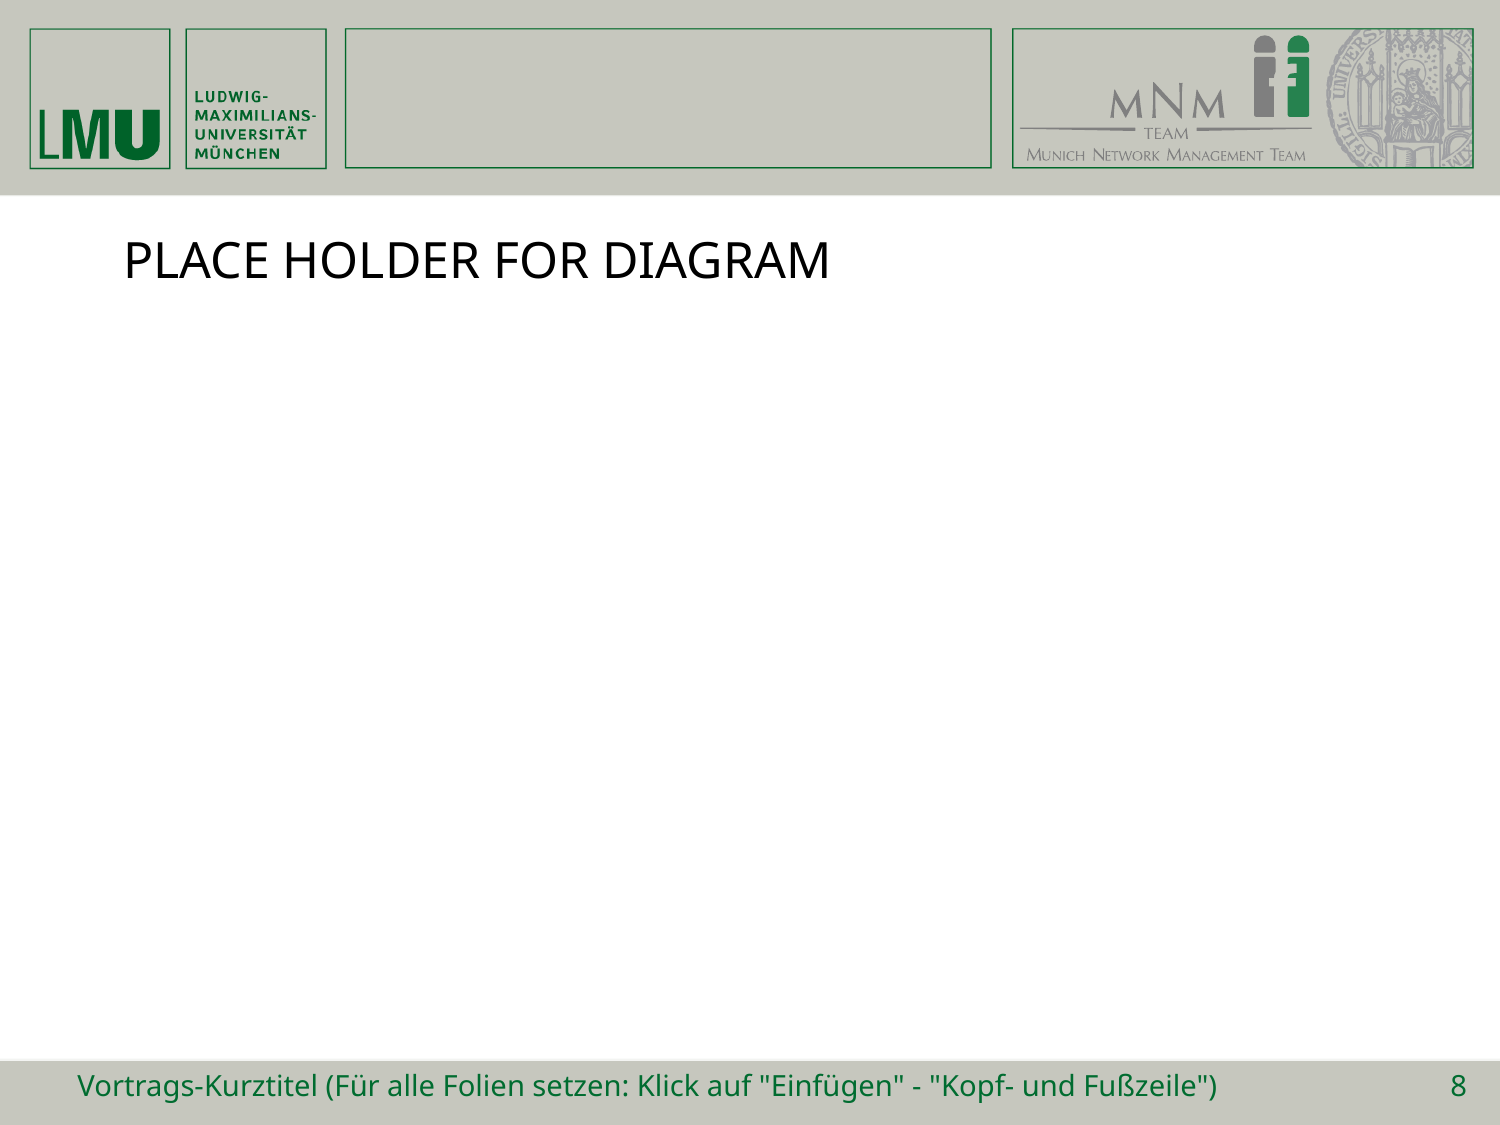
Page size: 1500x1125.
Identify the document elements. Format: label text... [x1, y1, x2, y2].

list PLACE HOLDER FOR DIAGRAM [37, 221, 1459, 1025]
title [339, 101, 987, 177]
picture [0, 0, 1500, 196]
slide_number [1352, 1059, 1483, 1108]
picture [0, 1059, 1500, 1125]
footer Vortrags-Kurztitel (Für alle Folien setzen: Klick auf "Einfügen" - "Kopf- und Fußzeile") [62, 1059, 1331, 1108]
